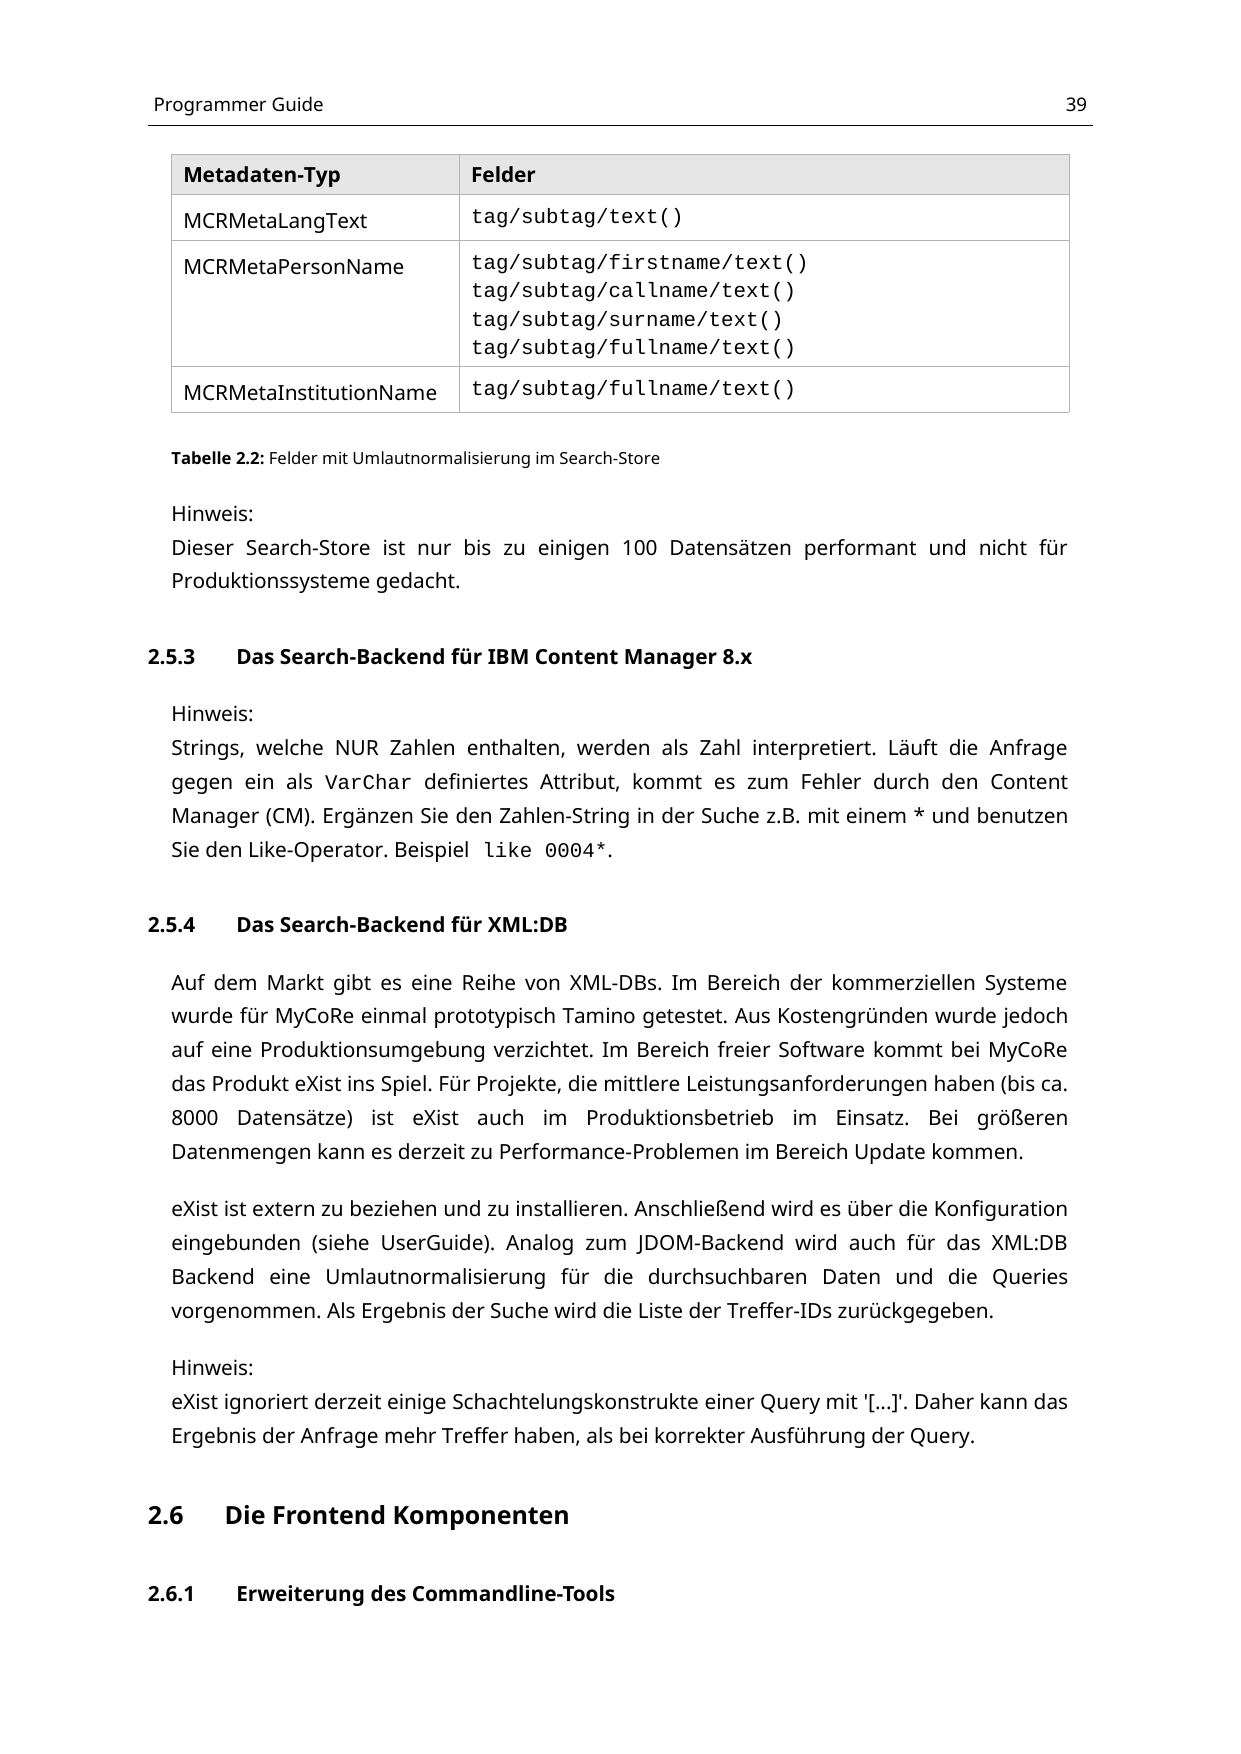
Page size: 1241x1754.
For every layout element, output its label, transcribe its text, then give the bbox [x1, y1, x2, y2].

text Hinweis: Strings, welche NUR Zahlen enthalten, werden als Zahl interpretiert. Läuft die Anfrage gegen ein als VarChar definiertes Attribut, kommt es zum Fehler durch den Content Manager (CM). Ergänzen Sie den Zahlen-String in der Suche z.B. mit einem * und benutzen Sie den Like-Operator. Beispiel like 0004*. [171, 699, 1069, 863]
text Auf dem Markt gibt es eine Reihe von XML-DBs. Im Bereich der kommerziellen Systeme wurde für MyCoRe einmal prototypisch Tamino getestet. Aus Kostengründen wurde jedoch auf eine Produktionsumgebung verzichtet. Im Bereich freier Software kommt bei MyCoRe das Produkt eXist ins Spiel. Für Projekte, die mittlere Leistungsanforderungen haben (bis ca. 8000 Datensätze) ist eXist auch im Produktionsbetrieb im Einsatz. Bei größeren Datenmengen kann es derzeit zu Performance-Problemen im Bereich Update kommen. [171, 968, 1069, 1165]
subtitle Das Search-Backend für IBM Content Manager 8.x [148, 642, 1093, 670]
table_header Felder [460, 155, 1069, 194]
text Tabelle 2.2: Felder mit Umlautnormalisierung im Search-Store [171, 446, 1069, 469]
table_cell MCRMetaPersonName [172, 241, 459, 366]
table_cell MCRMetaLangText [172, 195, 459, 240]
subtitle Die Frontend Komponenten [148, 1497, 1093, 1531]
table_cell MCRMetaInstitutionName [172, 367, 459, 412]
subtitle Das Search-Backend für XML:DB [148, 910, 1093, 938]
table_cell tag/subtag/fullname/text() [460, 367, 1069, 412]
text Hinweis: eXist ignoriert derzeit einige Schachtelungskonstrukte einer Query mit '[...]'. Daher kann das Ergebnis der Anfrage mehr Treffer haben, als bei korrekter Ausführung der Query. [171, 1353, 1069, 1449]
text eXist ist extern zu beziehen und zu installieren. Anschließend wird es über die Konfiguration eingebunden (siehe UserGuide). Analog zum JDOM-Backend wird auch für das XML:DB Backend eine Umlautnormalisierung für die durchsuchbaren Daten und die Queries vorgenommen. Als Ergebnis der Suche wird die Liste der Treffer-IDs zurückgegeben. [171, 1194, 1069, 1324]
subtitle Erweiterung des Commandline-Tools [148, 1579, 1093, 1607]
table_cell tag/subtag/text() [460, 195, 1069, 240]
text Hinweis: Dieser Search-Store ist nur bis zu einigen 100 Datensätzen performant und nicht für Produktionssysteme gedacht. [171, 499, 1069, 595]
table_cell tag/subtag/firstname/text() tag/subtag/callname/text() tag/subtag/surname/text() tag/subtag/fullname/text() [460, 241, 1069, 366]
table_header Metadaten-Typ [172, 155, 459, 194]
